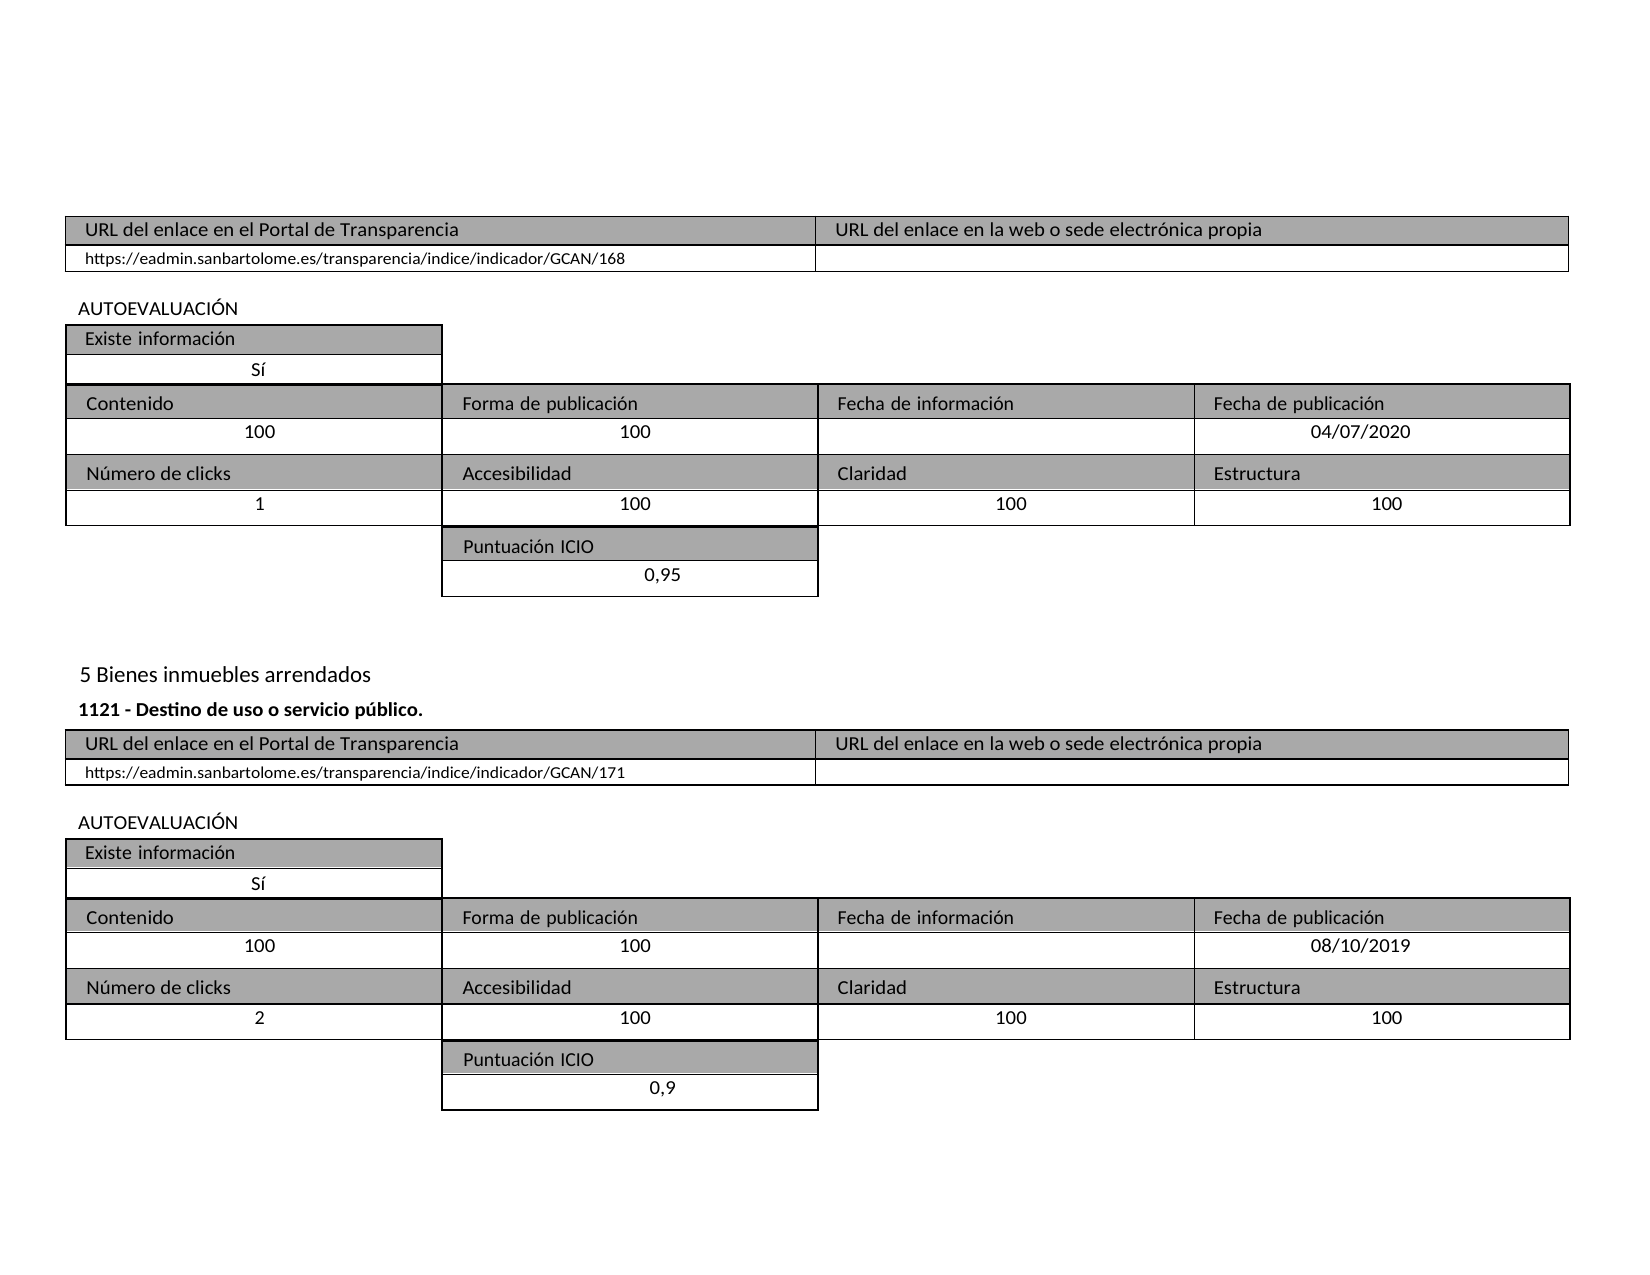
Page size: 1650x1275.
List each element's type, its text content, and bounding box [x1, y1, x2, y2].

table_cell 100 [819, 491, 1194, 524]
table_cell Contenido [67, 900, 441, 931]
table_header [443, 838, 818, 897]
table_cell Número de clicks [67, 455, 441, 489]
table_cell 100 [1195, 491, 1569, 524]
table_cell Número de clicks [67, 969, 441, 1003]
text 1121 - Destino de uso o servicio público. [78, 697, 1594, 721]
table_cell [816, 246, 1568, 271]
table_cell Fecha de información [819, 899, 1194, 931]
table_cell Fecha de publicación [1195, 899, 1569, 931]
table_cell 08/10/2019 [1195, 933, 1569, 967]
table_cell 100 [819, 1005, 1194, 1038]
table_cell [66, 526, 441, 596]
table_cell Sí [67, 869, 441, 897]
table_cell 100 [443, 933, 817, 967]
table_cell Fecha de información [819, 385, 1194, 418]
table_header URL del enlace en el Portal de Transparencia [66, 217, 815, 244]
table_cell 100 [443, 491, 817, 524]
table_header URL del enlace en la web o sede electrónica propia [816, 731, 1568, 758]
table_cell 1 [67, 491, 441, 524]
table_cell Estructura [1195, 969, 1569, 1003]
table_cell [816, 760, 1568, 784]
table_cell Puntuación ICIO [443, 528, 817, 560]
table_cell Accesibilidad [443, 969, 817, 1003]
table_cell Estructura [1195, 455, 1569, 489]
table_cell 2 [67, 1005, 441, 1038]
table_cell 04/07/2020 [1195, 419, 1569, 453]
table_cell 100 [67, 933, 441, 967]
text AUTOEVALUACIÓN [78, 810, 1594, 834]
table_cell Claridad [819, 969, 1194, 1003]
table_cell Forma de publicación [443, 899, 817, 931]
table_cell https://eadmin.sanbartolome.es/transparencia/indice/indicador/GCAN/171 [66, 760, 815, 784]
table_cell 100 [443, 1005, 817, 1038]
table_cell Fecha de publicación [1195, 385, 1569, 418]
table_cell Claridad [819, 455, 1194, 489]
table_cell Contenido [67, 386, 441, 418]
table_cell Accesibilidad [443, 455, 817, 489]
text AUTOEVALUACIÓN [78, 296, 1594, 320]
table_cell https://eadmin.sanbartolome.es/transparencia/indice/indicador/GCAN/168 [66, 246, 815, 271]
table_header Existe información [67, 326, 441, 354]
table_cell Forma de publicación [443, 385, 817, 418]
table_header URL del enlace en el Portal de Transparencia [66, 731, 815, 758]
table_header Existe información [67, 840, 441, 867]
table_cell 100 [67, 419, 441, 453]
table_cell Sí [67, 355, 441, 383]
table_cell 100 [443, 419, 817, 453]
table_header [443, 324, 818, 383]
table_cell [819, 419, 1194, 453]
table_cell [66, 1040, 441, 1109]
table_cell 0,95 [443, 561, 817, 596]
subtitle Bienes inmuebles arrendados [79, 660, 1594, 688]
table_cell [819, 933, 1194, 967]
table_cell 0,9 [443, 1075, 817, 1109]
table_cell 100 [1195, 1005, 1569, 1038]
table_header URL del enlace en la web o sede electrónica propia [816, 217, 1568, 244]
table_cell Puntuación ICIO [443, 1042, 817, 1073]
